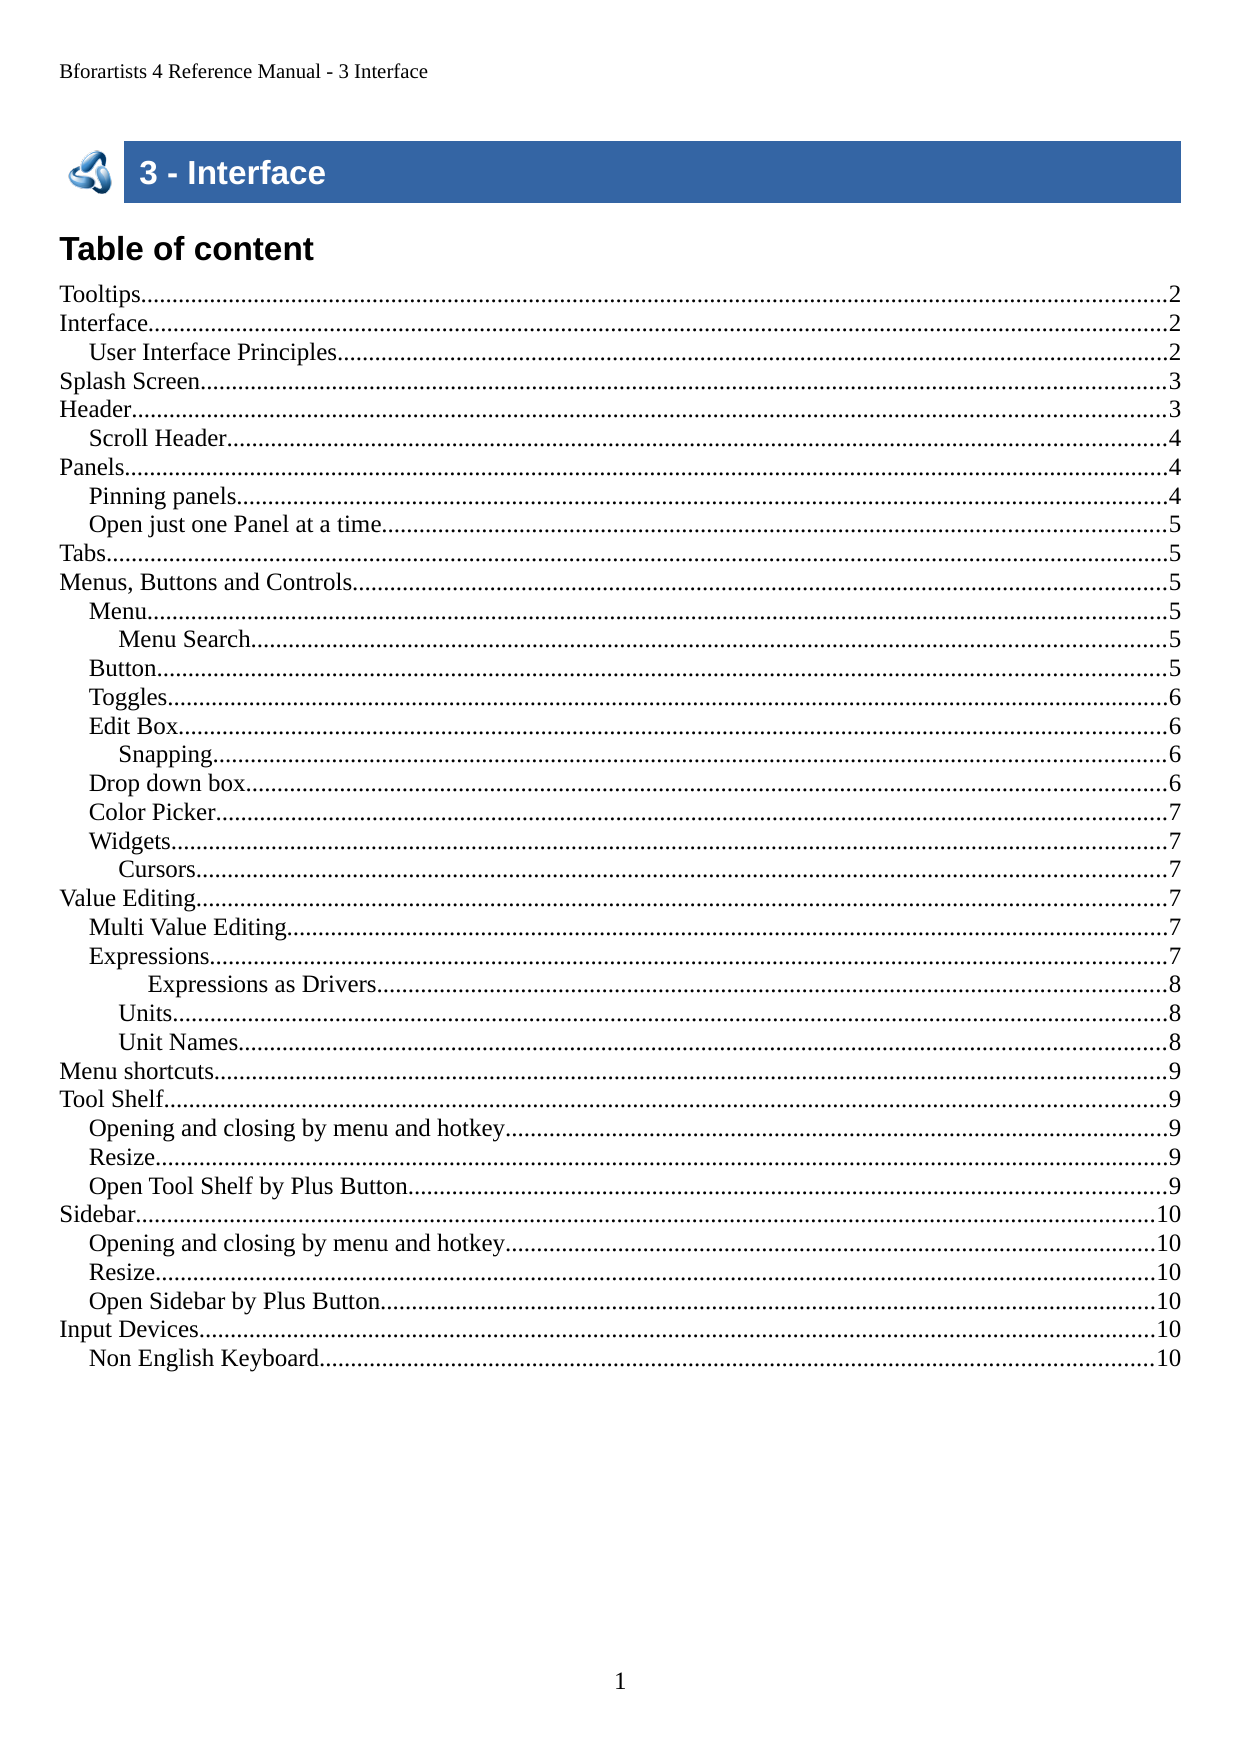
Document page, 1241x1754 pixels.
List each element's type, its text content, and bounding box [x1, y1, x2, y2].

text Open Tool Shelf by Plus Button 9 [88, 1171, 1181, 1199]
text Multi Value Editing 7 [88, 912, 1181, 941]
text Expressions 7 [88, 941, 1181, 969]
text Tooltips 2 [59, 279, 1181, 308]
text Open Sidebar by Plus Button 10 [88, 1286, 1181, 1314]
text Resize 10 [88, 1257, 1181, 1286]
text Pinning panels 4 [88, 481, 1181, 509]
text Toggles 6 [88, 682, 1181, 711]
text Splash Screen 3 [59, 366, 1181, 394]
text Header 3 [59, 394, 1181, 423]
text Opening and closing by menu and hotkey 9 [88, 1113, 1181, 1142]
text Drop down box 6 [88, 768, 1181, 797]
text Interface 2 [59, 308, 1181, 337]
table_header 3 - Interface [124, 141, 1181, 203]
text Color Picker 7 [88, 797, 1181, 826]
text Open just one Panel at a time 5 [88, 509, 1181, 538]
text Menu Search 5 [118, 624, 1181, 653]
text Tabs 5 [59, 538, 1181, 567]
text Snapping 6 [118, 739, 1181, 768]
text Resize 9 [88, 1142, 1181, 1171]
text Panels 4 [59, 452, 1181, 481]
text Expressions as Drivers 8 [147, 969, 1181, 998]
text Cursors 7 [118, 854, 1181, 883]
picture [65, 147, 114, 197]
text User Interface Principles 2 [88, 337, 1181, 366]
text Button 5 [88, 653, 1181, 682]
text Edit Box 6 [88, 711, 1181, 739]
text Units 8 [118, 998, 1181, 1027]
text Menus, Buttons and Controls 5 [59, 567, 1181, 596]
text Sidebar 10 [59, 1199, 1181, 1228]
table_header [59, 141, 124, 203]
text Input Devices 10 [59, 1314, 1181, 1343]
subtitle Table of content [59, 228, 1181, 267]
text Scroll Header 4 [88, 423, 1181, 452]
text Menu 5 [88, 596, 1181, 624]
text Tool Shelf 9 [59, 1084, 1181, 1113]
text Widgets 7 [88, 826, 1181, 854]
text Menu shortcuts 9 [59, 1056, 1181, 1084]
text Opening and closing by menu and hotkey 10 [88, 1228, 1181, 1257]
text Non English Keyboard 10 [88, 1343, 1181, 1372]
text Value Editing 7 [59, 883, 1181, 912]
text Unit Names 8 [118, 1027, 1181, 1056]
